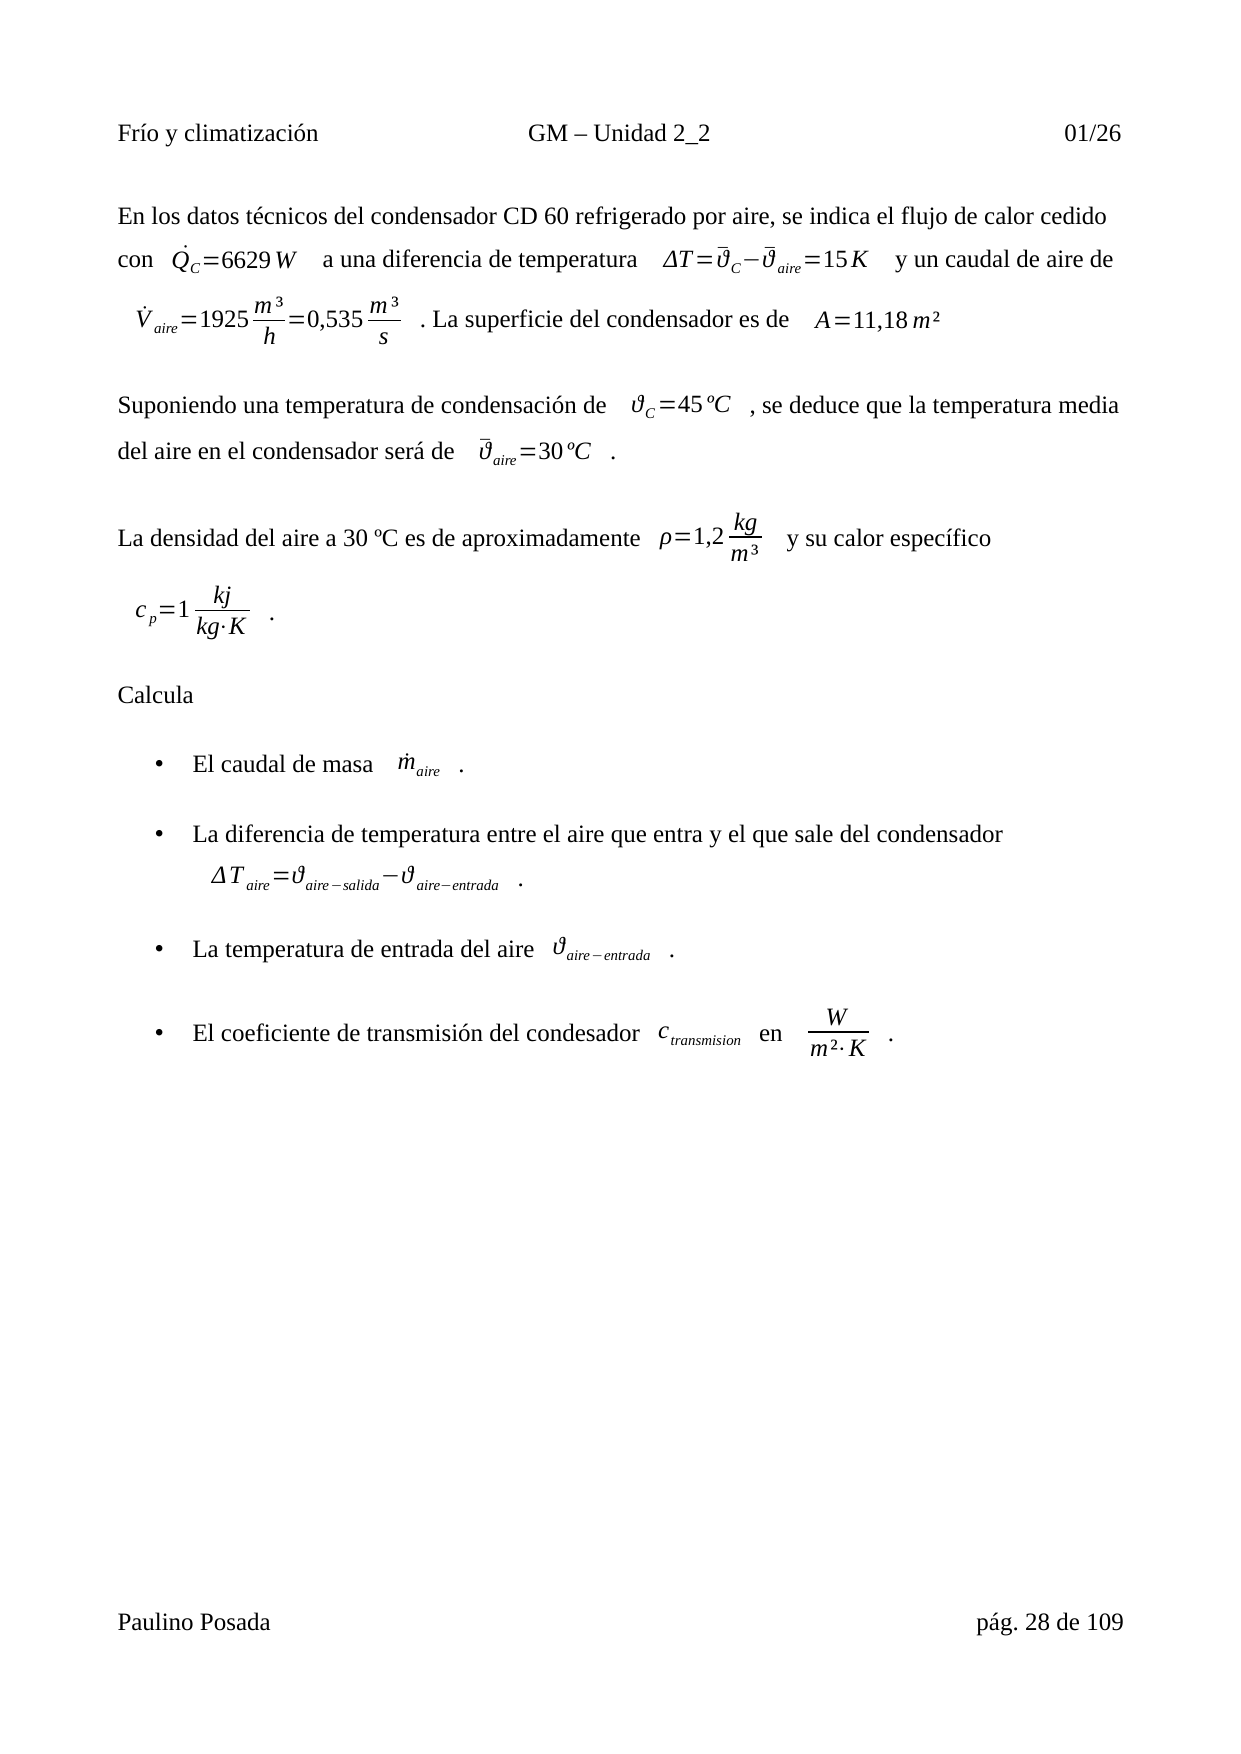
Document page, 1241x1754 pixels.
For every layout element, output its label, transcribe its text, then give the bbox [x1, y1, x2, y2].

text La densidad del aire a 30 ºC es de aproximadamente y su calor específico . [117, 508, 1123, 641]
list La temperatura de entrada del aire. [155, 933, 1123, 964]
list El coeficiente de transmisión del condesadoren . [155, 1003, 1123, 1062]
list La diferencia de temperatura entre el aire que entra y el que sale del condensador. [155, 819, 1123, 893]
list El caudal de masa . [155, 748, 1123, 779]
text Calcula [117, 680, 1123, 709]
text Suponiendo una temperatura de condensación de , se deduce que la temperatura media del aire en el condensador será de . [117, 390, 1123, 469]
text En los datos técnicos del condensador CD 60 refrigerado por aire, se indica el flujo de calor cedido con a una diferencia de temperatura y un caudal de aire de . La superficie del condensador es de [117, 201, 1123, 350]
